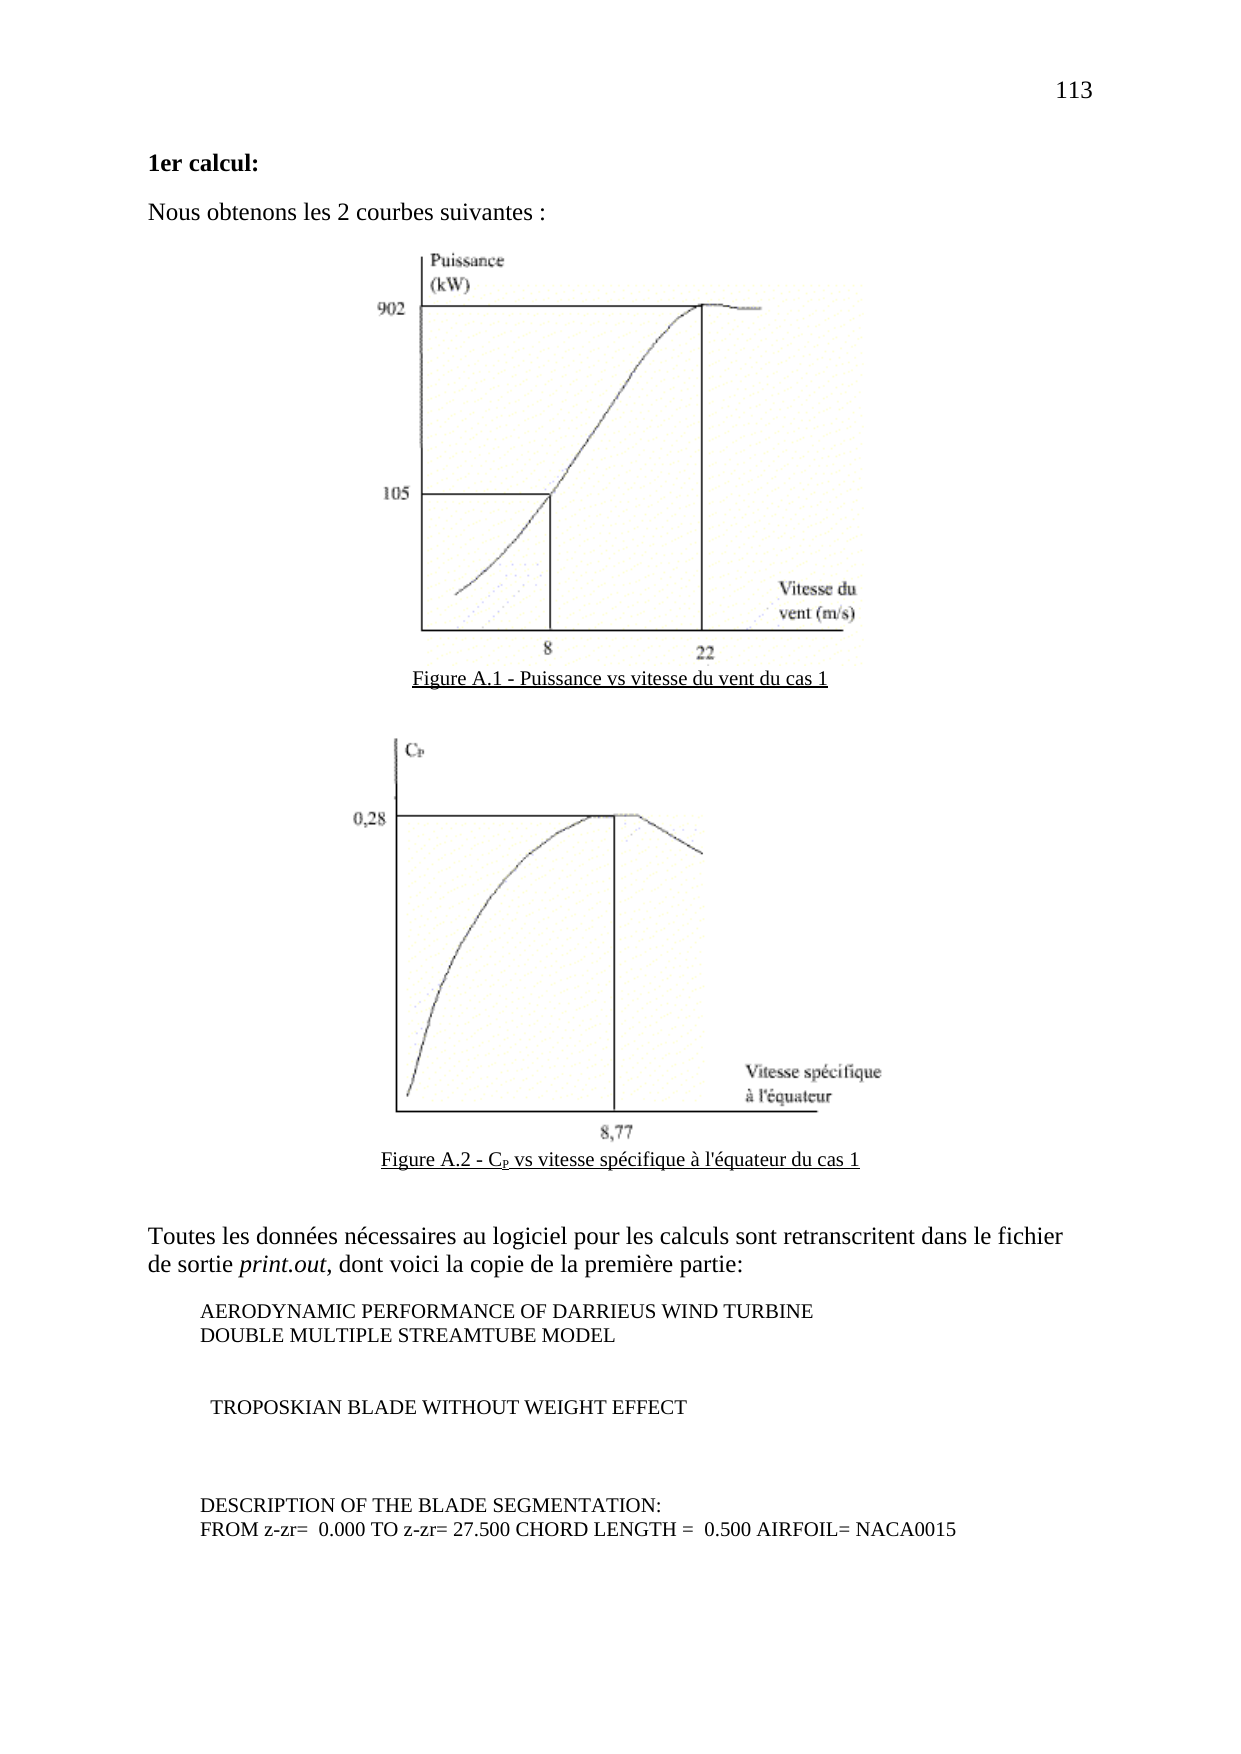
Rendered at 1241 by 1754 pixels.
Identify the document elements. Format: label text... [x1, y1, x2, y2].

text Figure A.2 - CP vs vitesse spécifique à l'équateur du cas 1 [148, 711, 1092, 1200]
text AERODYNAMIC PERFORMANCE OF DARRIEUS WIND TURBINE DOUBLE MULTIPLE STREAMTUBE MODEL TROPOSKIAN BLADE WITHOUT WEIGHT EFFECT [148, 1299, 1092, 1448]
text 1er calcul: [148, 148, 1092, 176]
text Nous obtenons les 2 courbes suivantes : [148, 197, 1092, 226]
text Toutes les données nécessaires au logiciel pour les calculs sont retranscritent dans le fichier de sortie print.out, dont voici la copie de la première partie: [148, 1221, 1092, 1278]
text DESCRIPTION OF THE BLADE SEGMENTATION: FROM z-zr= 0.000 TO z-zr= 27.500 CHORD LENGTH = 0.500 AIRFOIL= NACA0015 [148, 1469, 1092, 1541]
text Figure A.1 - Puissance vs vitesse du vent du cas 1 [148, 666, 1092, 690]
picture [350, 734, 891, 1147]
picture [376, 247, 864, 666]
